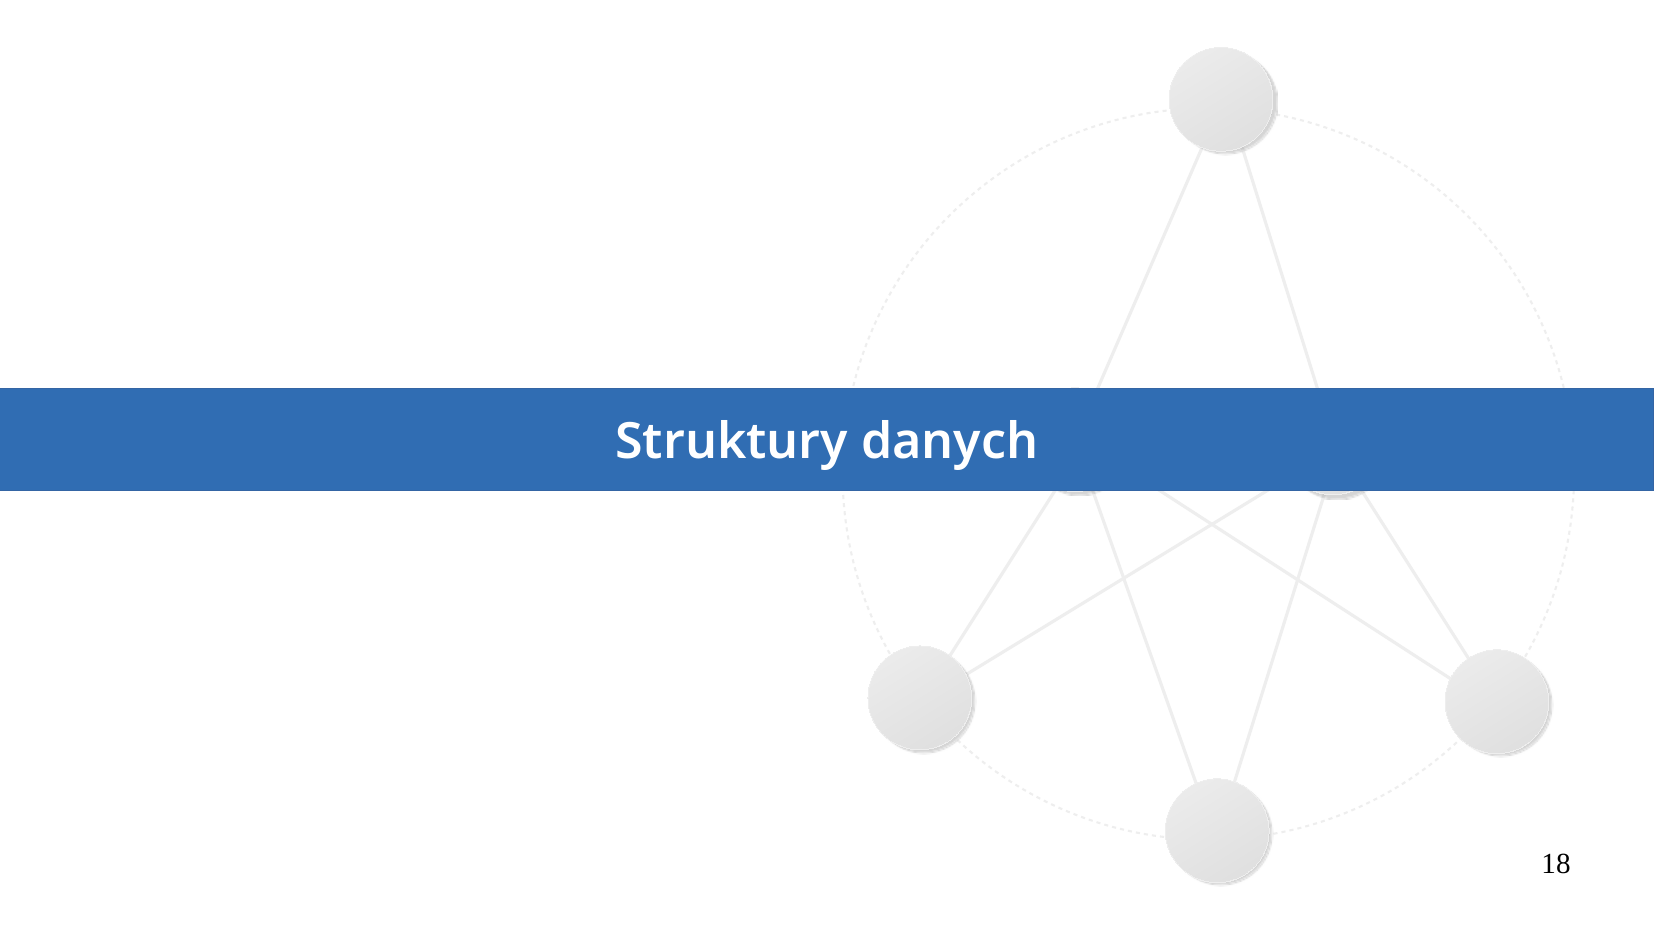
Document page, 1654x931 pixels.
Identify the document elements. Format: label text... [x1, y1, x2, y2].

text_box [1445, 649, 1549, 754]
text_box Struktury danych [0, 388, 1654, 491]
text_box [1165, 778, 1270, 883]
text_box [1169, 47, 1273, 152]
text_box [867, 645, 972, 750]
text_box [1313, 491, 1353, 495]
